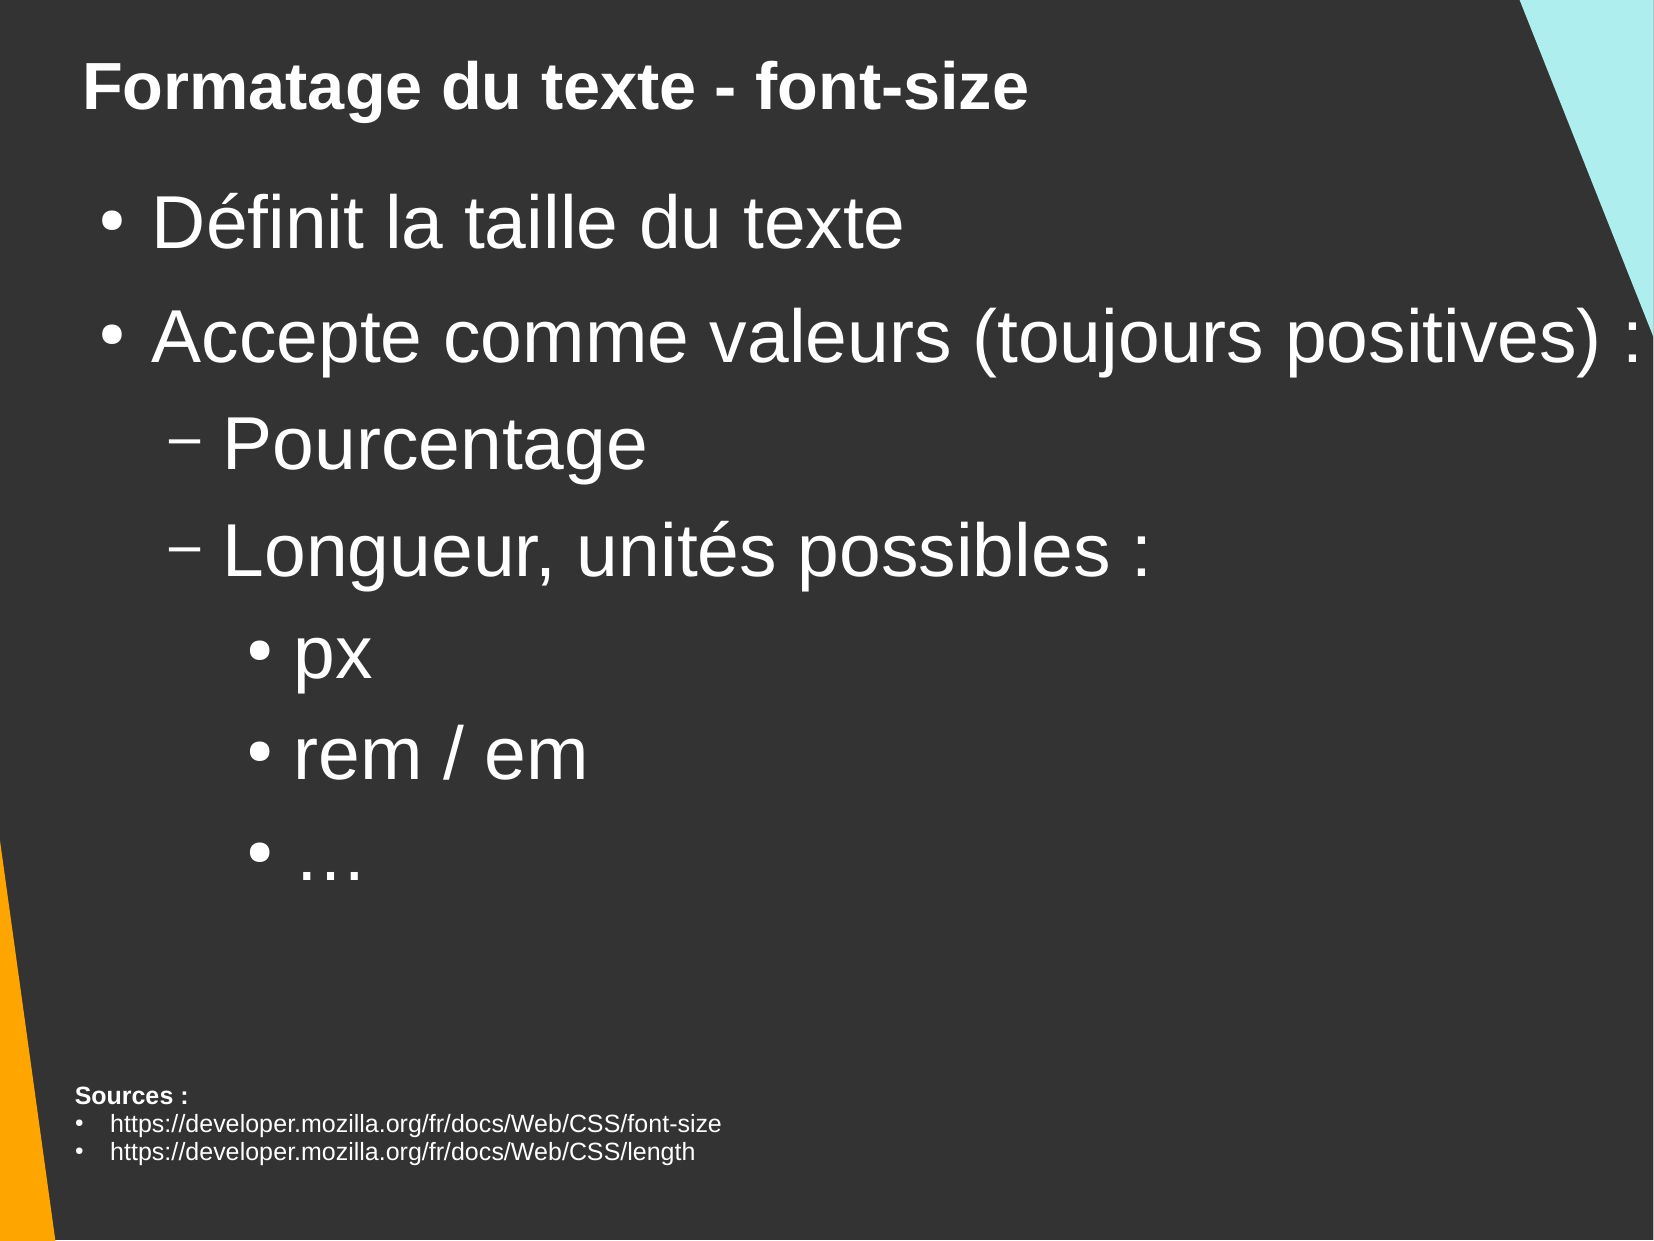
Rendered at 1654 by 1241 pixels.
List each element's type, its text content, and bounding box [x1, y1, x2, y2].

title Formatage du texte - font-size [82, 49, 1571, 152]
list Définit la taille du texte Accepte comme valeurs (toujours positives) : Pourcentage Longueur, unités possibles : px rem / em … [80, 180, 1654, 1028]
text_box Sources : https://developer.mozilla.org/fr/docs/Web/CSS/font-size https://developer.mozilla.org/fr/docs/Web/CSS/length [60, 1074, 1546, 1241]
text_box [1519, 0, 1654, 339]
text_box [0, 840, 56, 1241]
